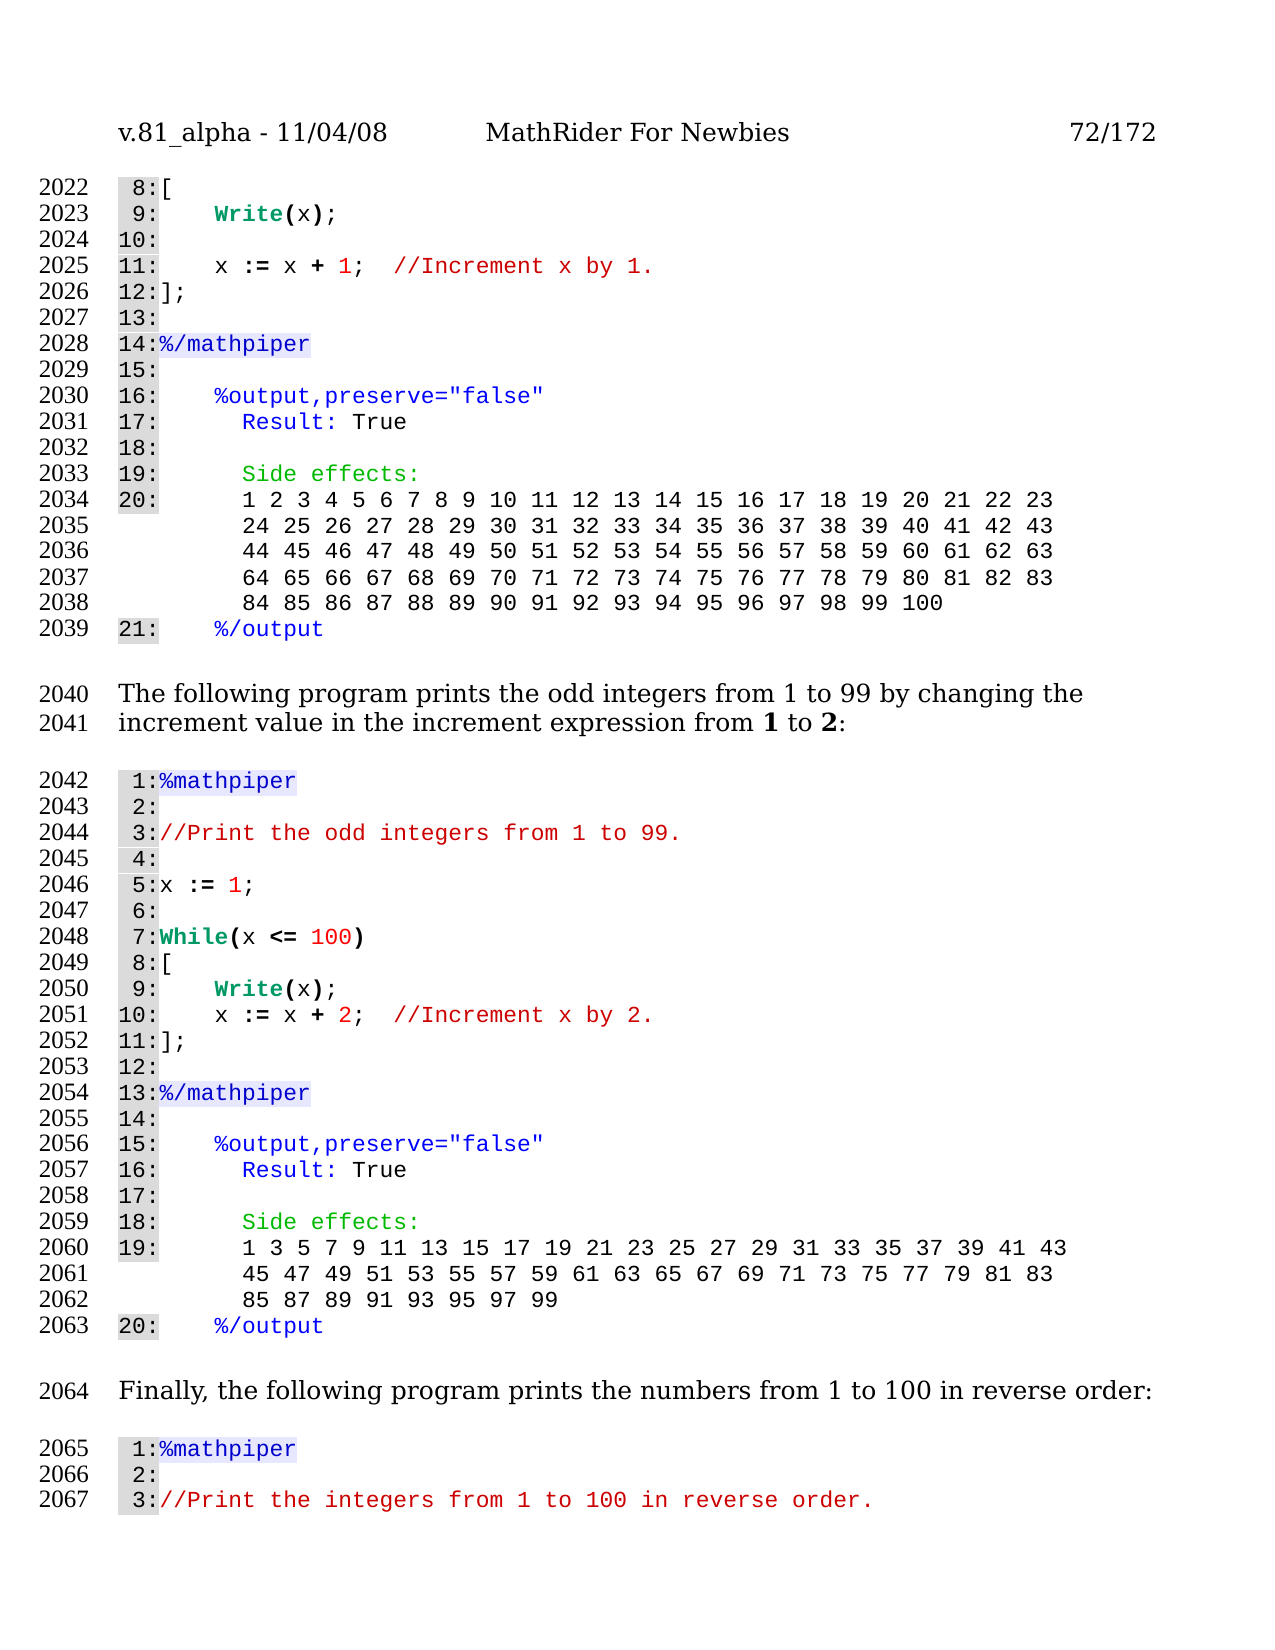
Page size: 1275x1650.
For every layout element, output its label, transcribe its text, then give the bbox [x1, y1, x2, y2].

text 14:%/mathpiper [118, 332, 1157, 358]
text 1:%mathpiper [118, 1437, 1157, 1463]
text 13:%/mathpiper [118, 1081, 1157, 1107]
text 16: Result: True [118, 1159, 1157, 1185]
text 11:]; [118, 1029, 1157, 1055]
text 6: [118, 899, 1157, 925]
text 24 25 26 27 28 29 30 31 32 33 34 35 36 37 38 39 40 41 42 43 [118, 514, 1157, 540]
text 12:]; [118, 281, 1157, 306]
text 13: [118, 306, 1157, 332]
text 15: %output,preserve="false" [118, 1133, 1157, 1159]
text 7:While(x <= 100) [118, 925, 1157, 951]
text 64 65 66 67 68 69 70 71 72 73 74 75 76 77 78 79 80 81 82 83 [118, 566, 1157, 592]
text 2: [118, 1463, 1157, 1489]
text The following program prints the odd integers from 1 to 99 by changing the increment value in the increment expression from 1 to 2: [118, 679, 1157, 738]
text 21: %/output [118, 618, 1157, 644]
text 9: Write(x); [118, 977, 1157, 1003]
text 5:x := 1; [118, 873, 1157, 899]
text 14: [118, 1107, 1157, 1133]
text 20: %/output [118, 1314, 1157, 1340]
text 10: [118, 229, 1157, 254]
text 45 47 49 51 53 55 57 59 61 63 65 67 69 71 73 75 77 79 81 83 [118, 1262, 1157, 1288]
text 16: %output,preserve="false" [118, 384, 1157, 410]
text 3://Print the odd integers from 1 to 99. [118, 822, 1157, 847]
text 17: Result: True [118, 410, 1157, 436]
text 9: Write(x); [118, 203, 1157, 229]
text 12: [118, 1055, 1157, 1081]
text 18: Side effects: [118, 1211, 1157, 1237]
text 8:[ [118, 177, 1157, 203]
text 85 87 89 91 93 95 97 99 [118, 1288, 1157, 1314]
text 18: [118, 436, 1157, 462]
text 11: x := x + 1; //Increment x by 1. [118, 254, 1157, 281]
text 15: [118, 358, 1157, 384]
text 19: 1 3 5 7 9 11 13 15 17 19 21 23 25 27 29 31 33 35 37 39 41 43 [118, 1237, 1157, 1262]
text Finally, the following program prints the numbers from 1 to 100 in reverse order: [118, 1376, 1157, 1405]
text 4: [118, 847, 1157, 873]
text 20: 1 2 3 4 5 6 7 8 9 10 11 12 13 14 15 16 17 18 19 20 21 22 23 [118, 488, 1157, 514]
text 19: Side effects: [118, 462, 1157, 488]
text 8:[ [118, 951, 1157, 977]
text 10: x := x + 2; //Increment x by 2. [118, 1003, 1157, 1029]
text 84 85 86 87 88 89 90 91 92 93 94 95 96 97 98 99 100 [118, 592, 1157, 618]
text 3://Print the integers from 1 to 100 in reverse order. [118, 1489, 1157, 1515]
text 2: [118, 796, 1157, 822]
text 44 45 46 47 48 49 50 51 52 53 54 55 56 57 58 59 60 61 62 63 [118, 540, 1157, 566]
text 1:%mathpiper [118, 770, 1157, 796]
text 17: [118, 1185, 1157, 1211]
